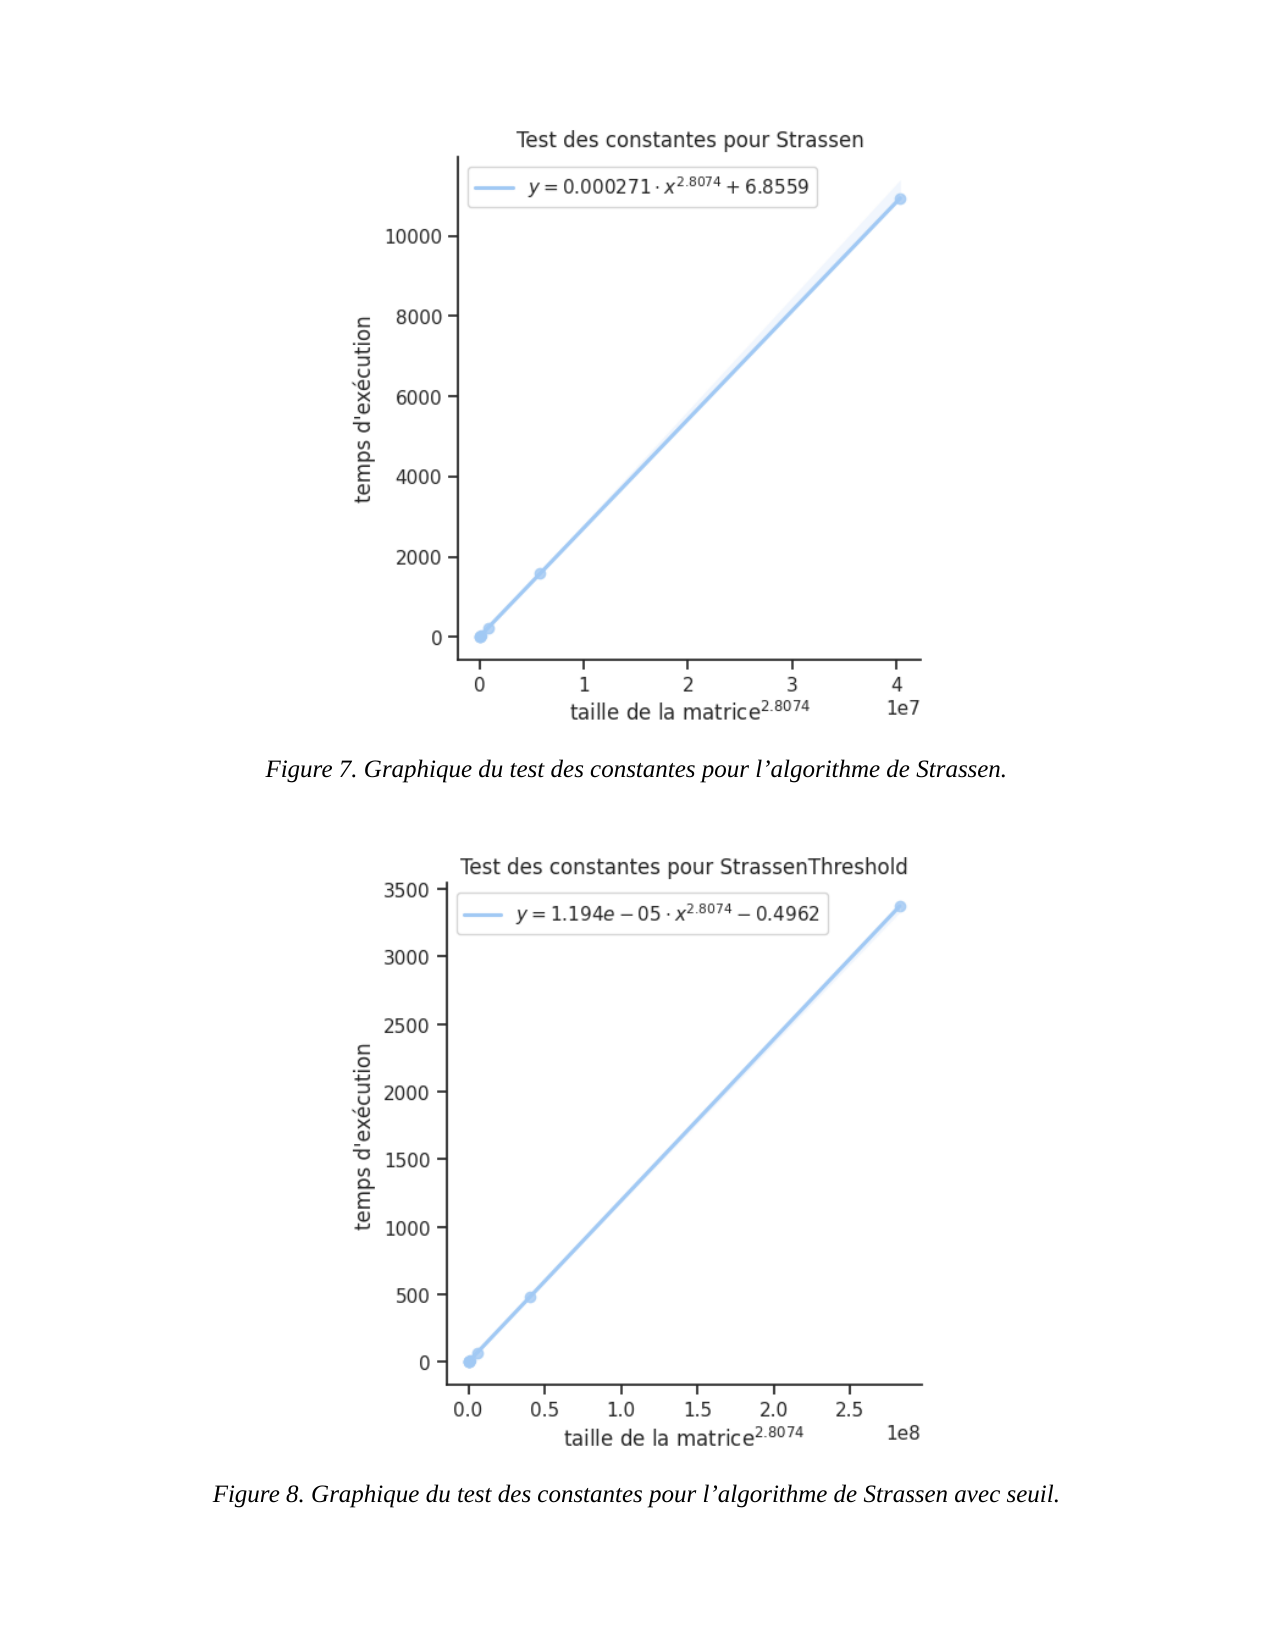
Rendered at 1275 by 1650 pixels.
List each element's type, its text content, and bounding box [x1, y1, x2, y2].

picture [342, 845, 933, 1463]
text Figure 8. Graphique du test des constantes pour l’algorithme de Strassen avec seuil. [118, 1479, 1157, 1508]
text Figure 7. Graphique du test des constantes pour l’algorithme de Strassen. [118, 754, 1157, 783]
picture [342, 118, 933, 738]
